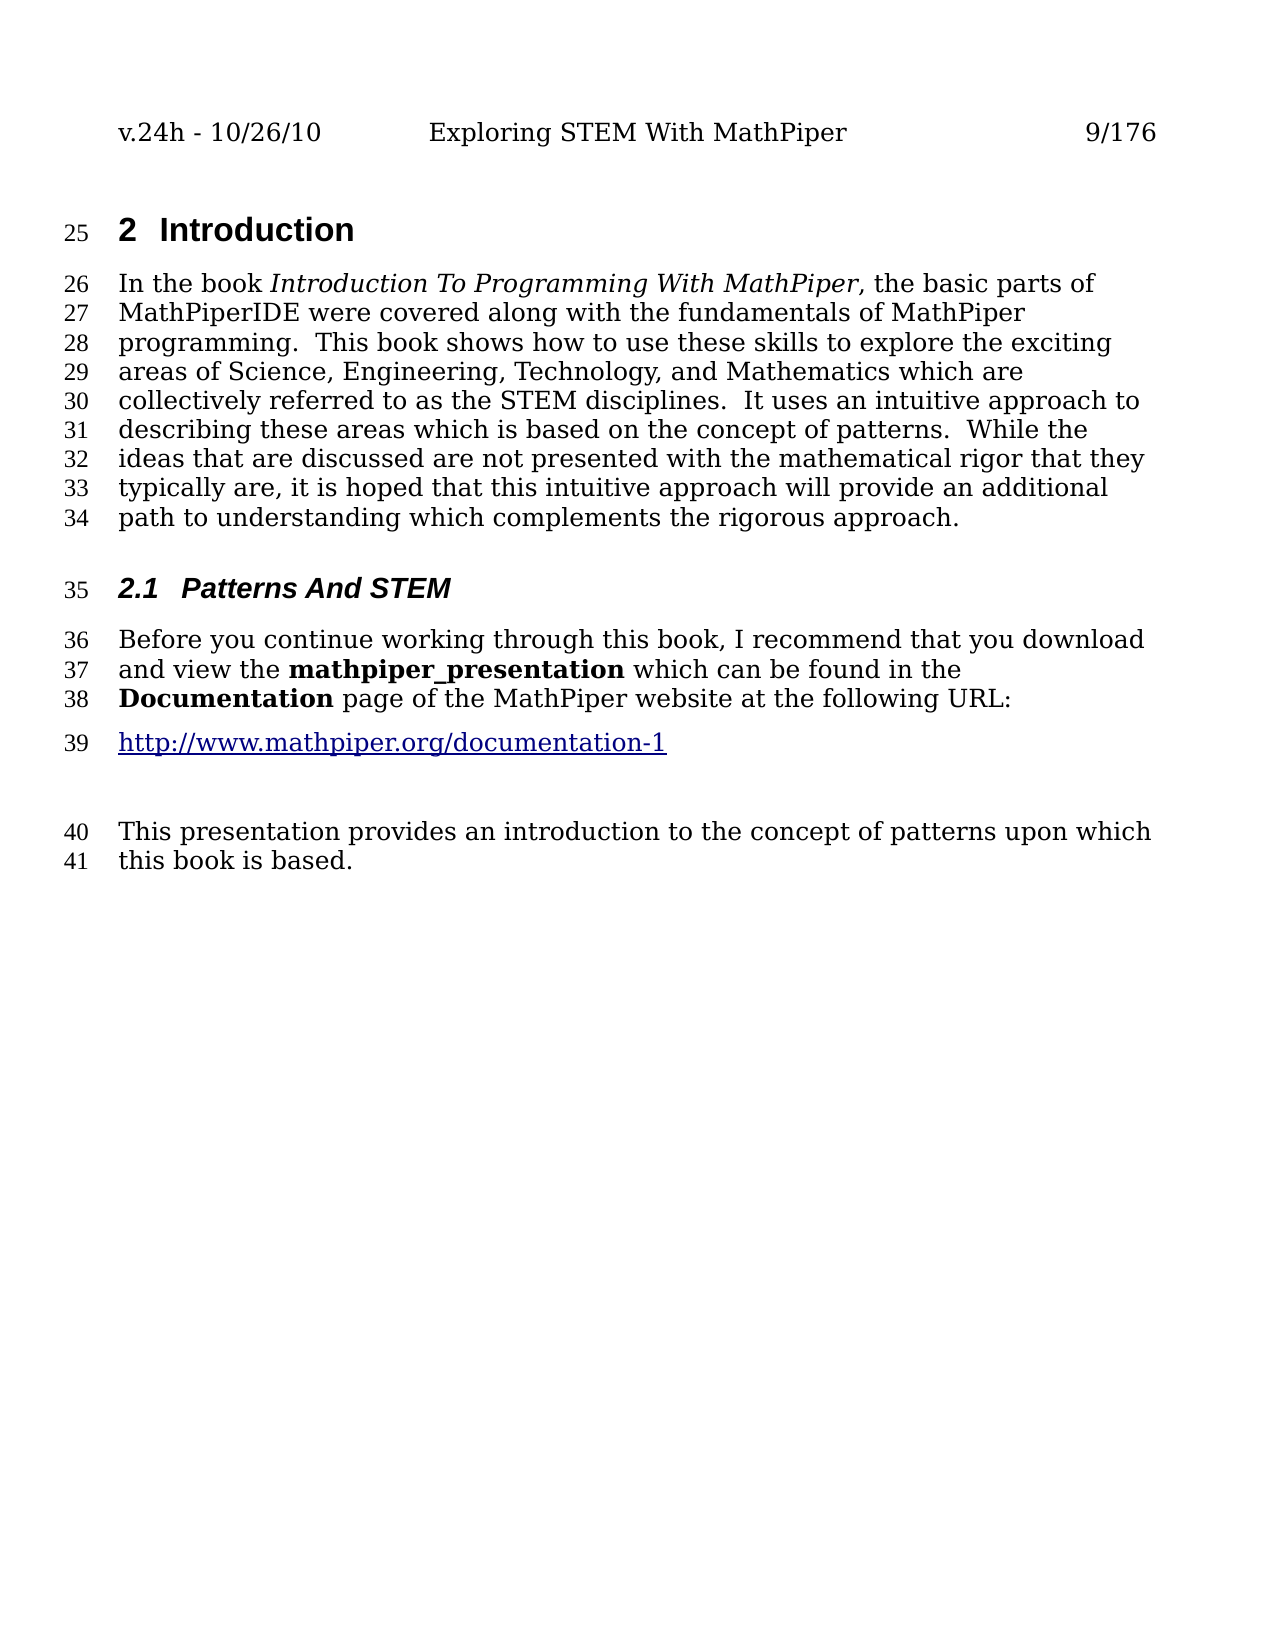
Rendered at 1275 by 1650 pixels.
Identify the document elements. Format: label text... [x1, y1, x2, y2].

text In the book Introduction To Programming With MathPiper, the basic parts of MathPiperIDE were covered along with the fundamentals of MathPiper programming. This book shows how to use these skills to explore the exciting areas of Science, Engineering, Technology, and Mathematics which are collectively referred to as the STEM disciplines. It uses an intuitive approach to describing these areas which is based on the concept of patterns. While the ideas that are discussed are not presented with the mathematical rigor that they typically are, it is hoped that this intuitive approach will provide an additional path to understanding which complements the rigorous approach. [118, 269, 1157, 532]
text Before you continue working through this book, I recommend that you download and view the mathpiper_presentation which can be found in the Documentation page of the MathPiper website at the following URL: [118, 625, 1157, 713]
text http://www.mathpiper.org/documentation-1 [118, 728, 1157, 757]
subtitle Introduction [118, 210, 1157, 248]
subtitle Patterns And STEM [118, 571, 1157, 604]
text This presentation provides an introduction to the concept of patterns upon which this book is based. [118, 817, 1157, 875]
